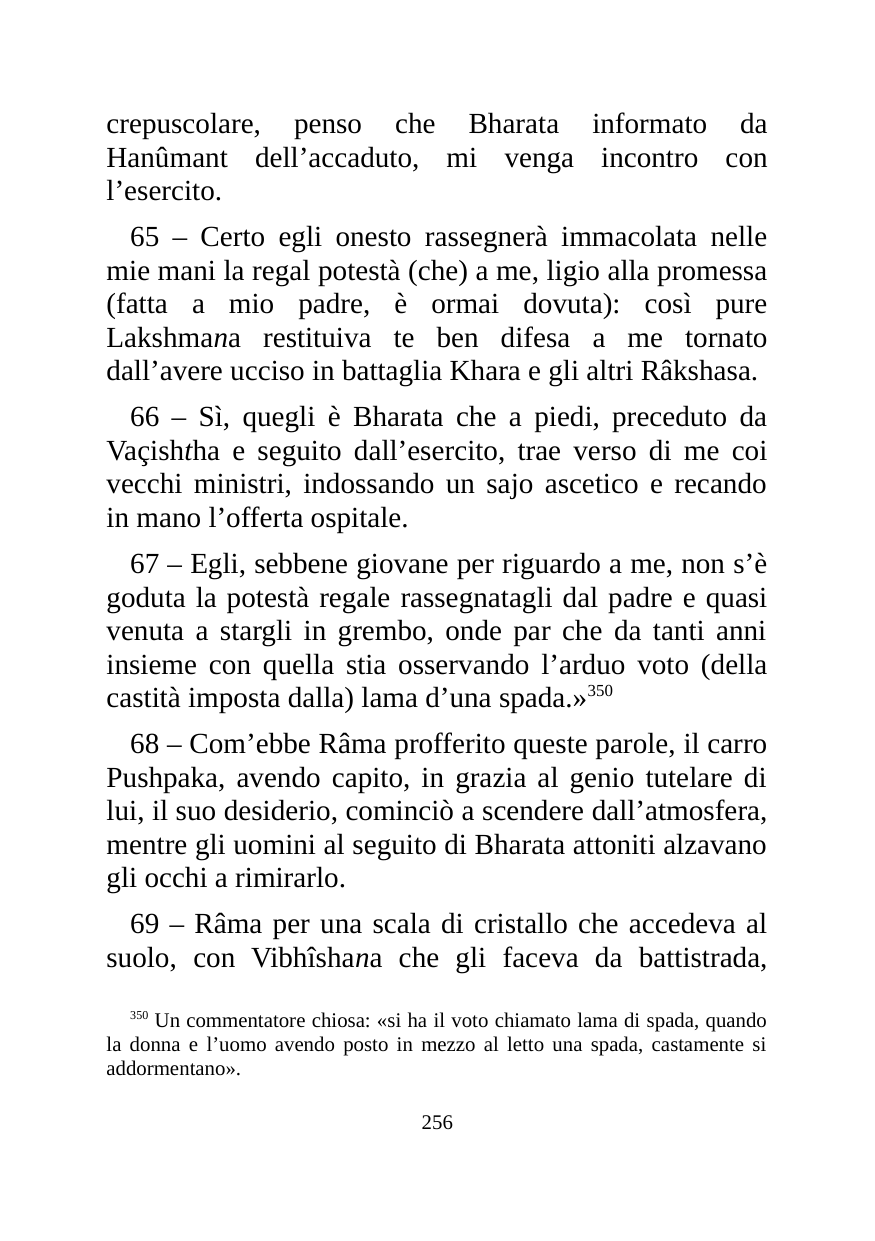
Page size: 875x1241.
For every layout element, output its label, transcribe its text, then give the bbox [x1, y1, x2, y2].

text 69 – Râma per una scala di cristallo che accedeva al suolo, con Vibhîshana che gli faceva da battistrada, [106, 907, 768, 974]
text 68 – Com’ebbe Râma profferito queste parole, il carro Pushpaka, avendo capito, in grazia al genio tutelare di lui, il suo desiderio, cominciò a scendere dall’atmosfera, mentre gli uomini al seguito di Bharata attoniti alzavano gli occhi a rimirarlo. [106, 726, 768, 894]
text 65 – Certo egli onesto rassegnerà immacolata nelle mie mani la regal potestà (che) a me, ligio alla promessa (fatta a mio padre, è ormai dovuta): così pure Lakshmana restituiva te ben difesa a me tornato dall’avere ucciso in battaglia Khara e gli altri Râkshasa. [106, 219, 768, 387]
text 67 – Egli, sebbene giovane per riguardo a me, non s’è goduta la potestà regale rassegnatagli dal padre e quasi venuta a stargli in grembo, onde par che da tanti anni insieme con quella stia osservando l’arduo voto (della castità imposta dalla) lama d’una spada.» [106, 546, 768, 714]
text Un commentatore chiosa: «si ha il voto chiamato lama di spada, quando la donna e l’uomo avendo posto in mezzo al letto una spada, castamente si addormentano». [106, 1008, 768, 1080]
text 66 – Sì, quegli è Bharata che a piedi, preceduto da Vaçishtha e seguito dall’esercito, trae verso di me coi vecchi ministri, indossando un sajo ascetico e recando in mano l’offerta ospitale. [106, 399, 768, 534]
text crepuscolare, penso che Bharata informato da Hanûmant dell’accaduto, mi venga incontro con l’esercito. [106, 106, 768, 207]
